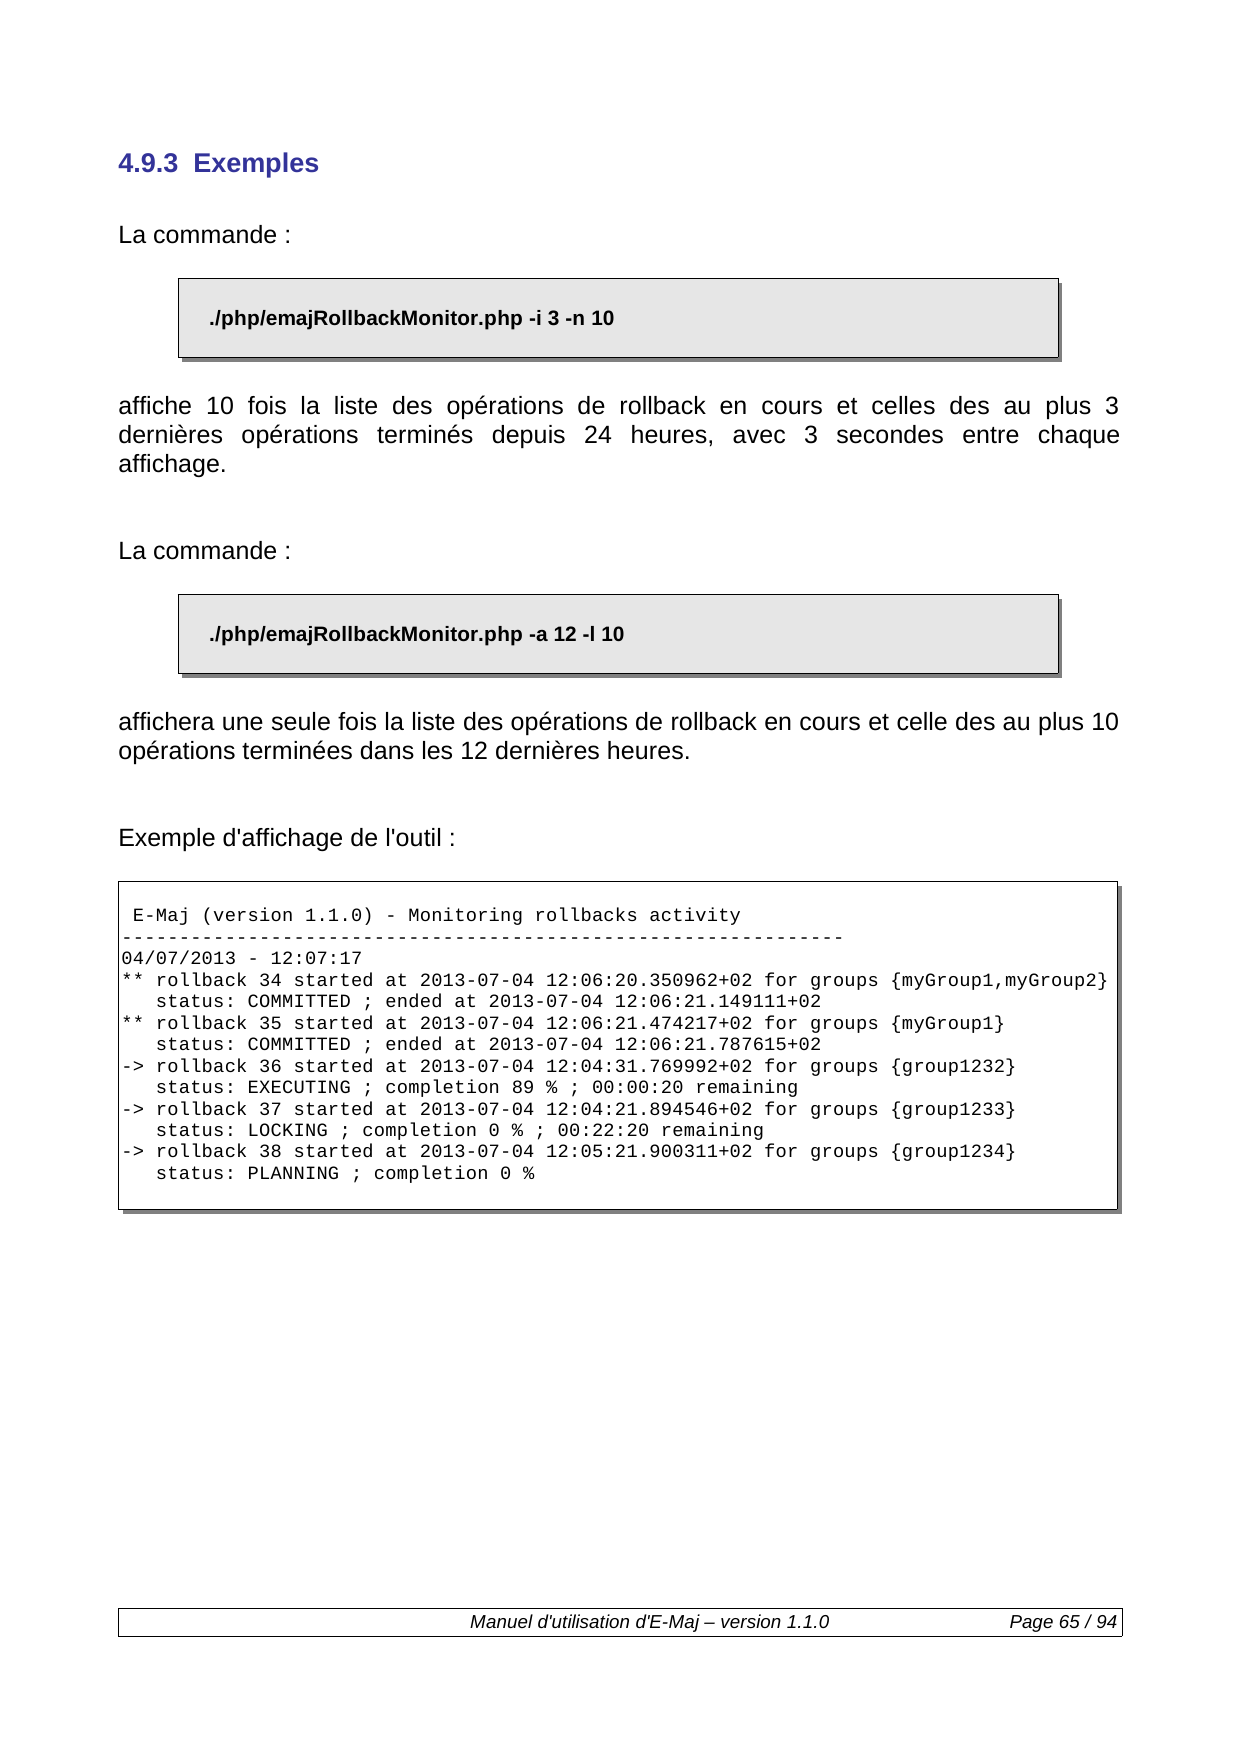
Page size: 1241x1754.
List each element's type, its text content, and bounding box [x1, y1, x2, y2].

text --------------------------------------------------------------- [119, 924, 1117, 946]
text -> rollback 36 started at 2013-07-04 12:04:31.769992+02 for groups {group1232} [119, 1053, 1117, 1074]
text affiche 10 fois la liste des opérations de rollback en cours et celles des au plus 3 dernières opérations terminés depuis 24 heures, avec 3 secondes entre chaque affichage. [118, 391, 1122, 478]
text Exemple d'affichage de l'outil : [118, 823, 1122, 852]
text status: COMMITTED ; ended at 2013-07-04 12:06:21.787615+02 [119, 1032, 1117, 1053]
text -> rollback 37 started at 2013-07-04 12:04:21.894546+02 for groups {group1233} [119, 1096, 1117, 1117]
text status: EXECUTING ; completion 89 % ; 00:00:20 remaining [119, 1074, 1117, 1096]
text La commande : [118, 536, 1122, 565]
text E-Maj (version 1.1.0) - Monitoring rollbacks activity [119, 903, 1117, 924]
text ./php/emajRollbackMonitor.php -i 3 -n 10 [179, 302, 1058, 326]
text 04/07/2013 - 12:07:17 [119, 946, 1117, 967]
text status: LOCKING ; completion 0 % ; 00:22:20 remaining [119, 1117, 1117, 1139]
text status: PLANNING ; completion 0 % [119, 1160, 1117, 1185]
text status: COMMITTED ; ended at 2013-07-04 12:06:21.149111+02 [119, 989, 1117, 1010]
text ** rollback 35 started at 2013-07-04 12:06:21.474217+02 for groups {myGroup1} [119, 1010, 1117, 1032]
text affichera une seule fois la liste des opérations de rollback en cours et celle des au plus 10 opérations terminées dans les 12 dernières heures. [118, 707, 1122, 765]
text ** rollback 34 started at 2013-07-04 12:06:20.350962+02 for groups {myGroup1,myGroup2} [119, 967, 1117, 989]
text La commande : [118, 220, 1122, 249]
text -> rollback 38 started at 2013-07-04 12:05:21.900311+02 for groups {group1234} [119, 1139, 1117, 1160]
text ./php/emajRollbackMonitor.php -a 12 -l 10 [179, 619, 1058, 643]
subtitle Exemples [118, 147, 1122, 178]
